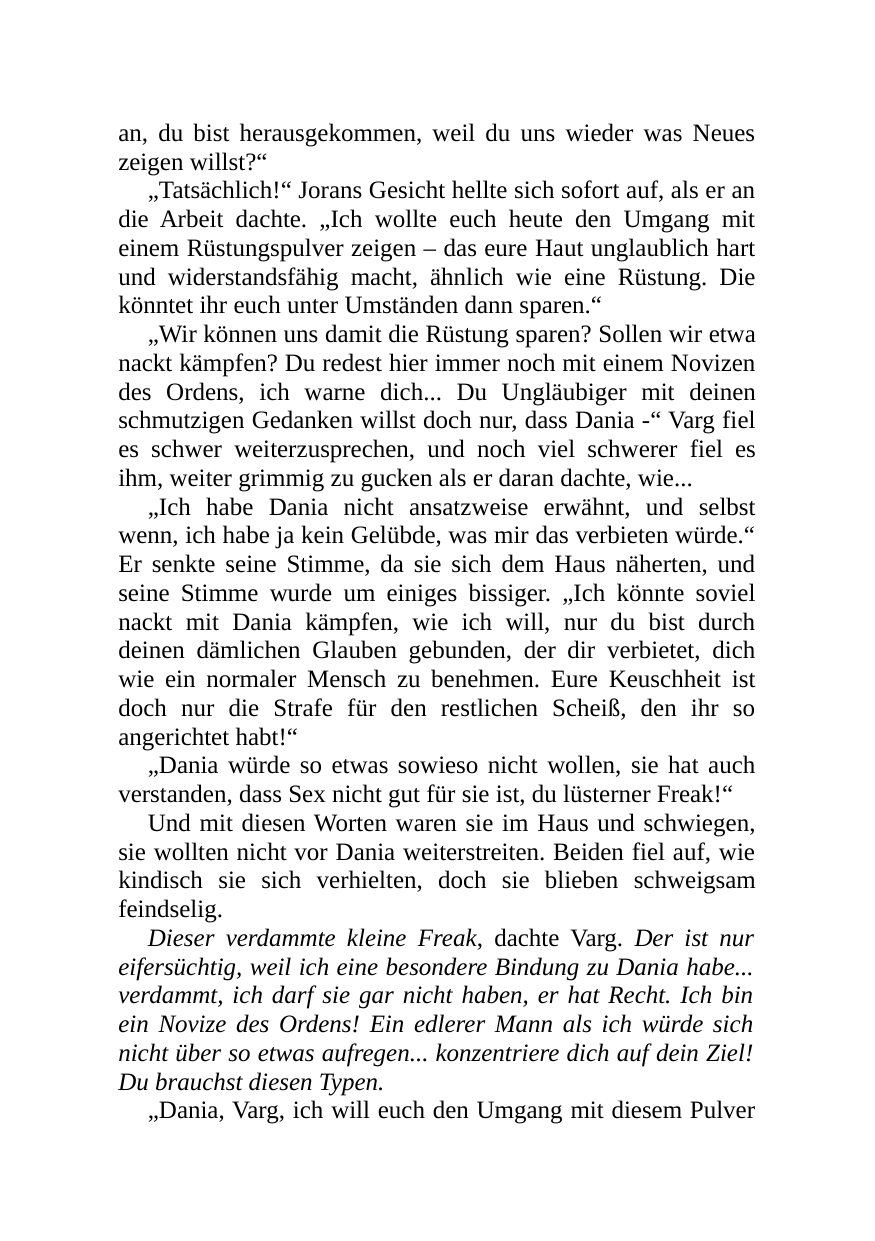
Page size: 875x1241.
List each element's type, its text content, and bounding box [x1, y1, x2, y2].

text an, du bist herausgekommen, weil du uns wieder was Neues zeigen willst?“ [118, 118, 756, 176]
text Und mit diesen Worten waren sie im Haus und schwiegen, sie wollten nicht vor Dania weiterstreiten. Beiden fiel auf, wie kindisch sie sich verhielten, doch sie blieben schweigsam feindselig. [118, 808, 756, 923]
text „Wir können uns damit die Rüstung sparen? Sollen wir etwa nackt kämpfen? Du redest hier immer noch mit einem Novizen des Ordens, ich warne dich... Du Ungläubiger mit deinen schmutzigen Gedanken willst doch nur, dass Dania -“ Varg fiel es schwer weiterzusprechen, und noch viel schwerer fiel es ihm, weiter grimmig zu gucken als er daran dachte, wie... [118, 319, 756, 492]
text Dieser verdammte kleine Freak, dachte Varg. Der ist nur eifersüchtig, weil ich eine besondere Bindung zu Dania habe... verdammt, ich darf sie gar nicht haben, er hat Recht. Ich bin ein Novize des Ordens! Ein edlerer Mann als ich würde sich nicht über so etwas aufregen... konzentriere dich auf dein Ziel! Du brauchst diesen Typen. [118, 923, 756, 1096]
text „Ich habe Dania nicht ansatzweise erwähnt, und selbst wenn, ich habe ja kein Gelübde, was mir das verbieten würde.“ Er senkte seine Stimme, da sie sich dem Haus näherten, und seine Stimme wurde um einiges bissiger. „Ich könnte soviel nackt mit Dania kämpfen, wie ich will, nur du bist durch deinen dämlichen Glauben gebunden, der dir verbietet, dich wie ein normaler Mensch zu benehmen. Eure Keuschheit ist doch nur die Strafe für den restlichen Scheiß, den ihr so angerichtet habt!“ [118, 492, 756, 751]
text „Dania, Varg, ich will euch den Umgang mit diesem Pulver [118, 1096, 756, 1124]
text „Dania würde so etwas sowieso nicht wollen, sie hat auch verstanden, dass Sex nicht gut für sie ist, du lüsterner Freak!“ [118, 751, 756, 808]
text „Tatsächlich!“ Jorans Gesicht hellte sich sofort auf, als er an die Arbeit dachte. „Ich wollte euch heute den Umgang mit einem Rüstungspulver zeigen – das eure Haut unglaublich hart und widerstandsfähig macht, ähnlich wie eine Rüstung. Die könntet ihr euch unter Umständen dann sparen.“ [118, 176, 756, 319]
